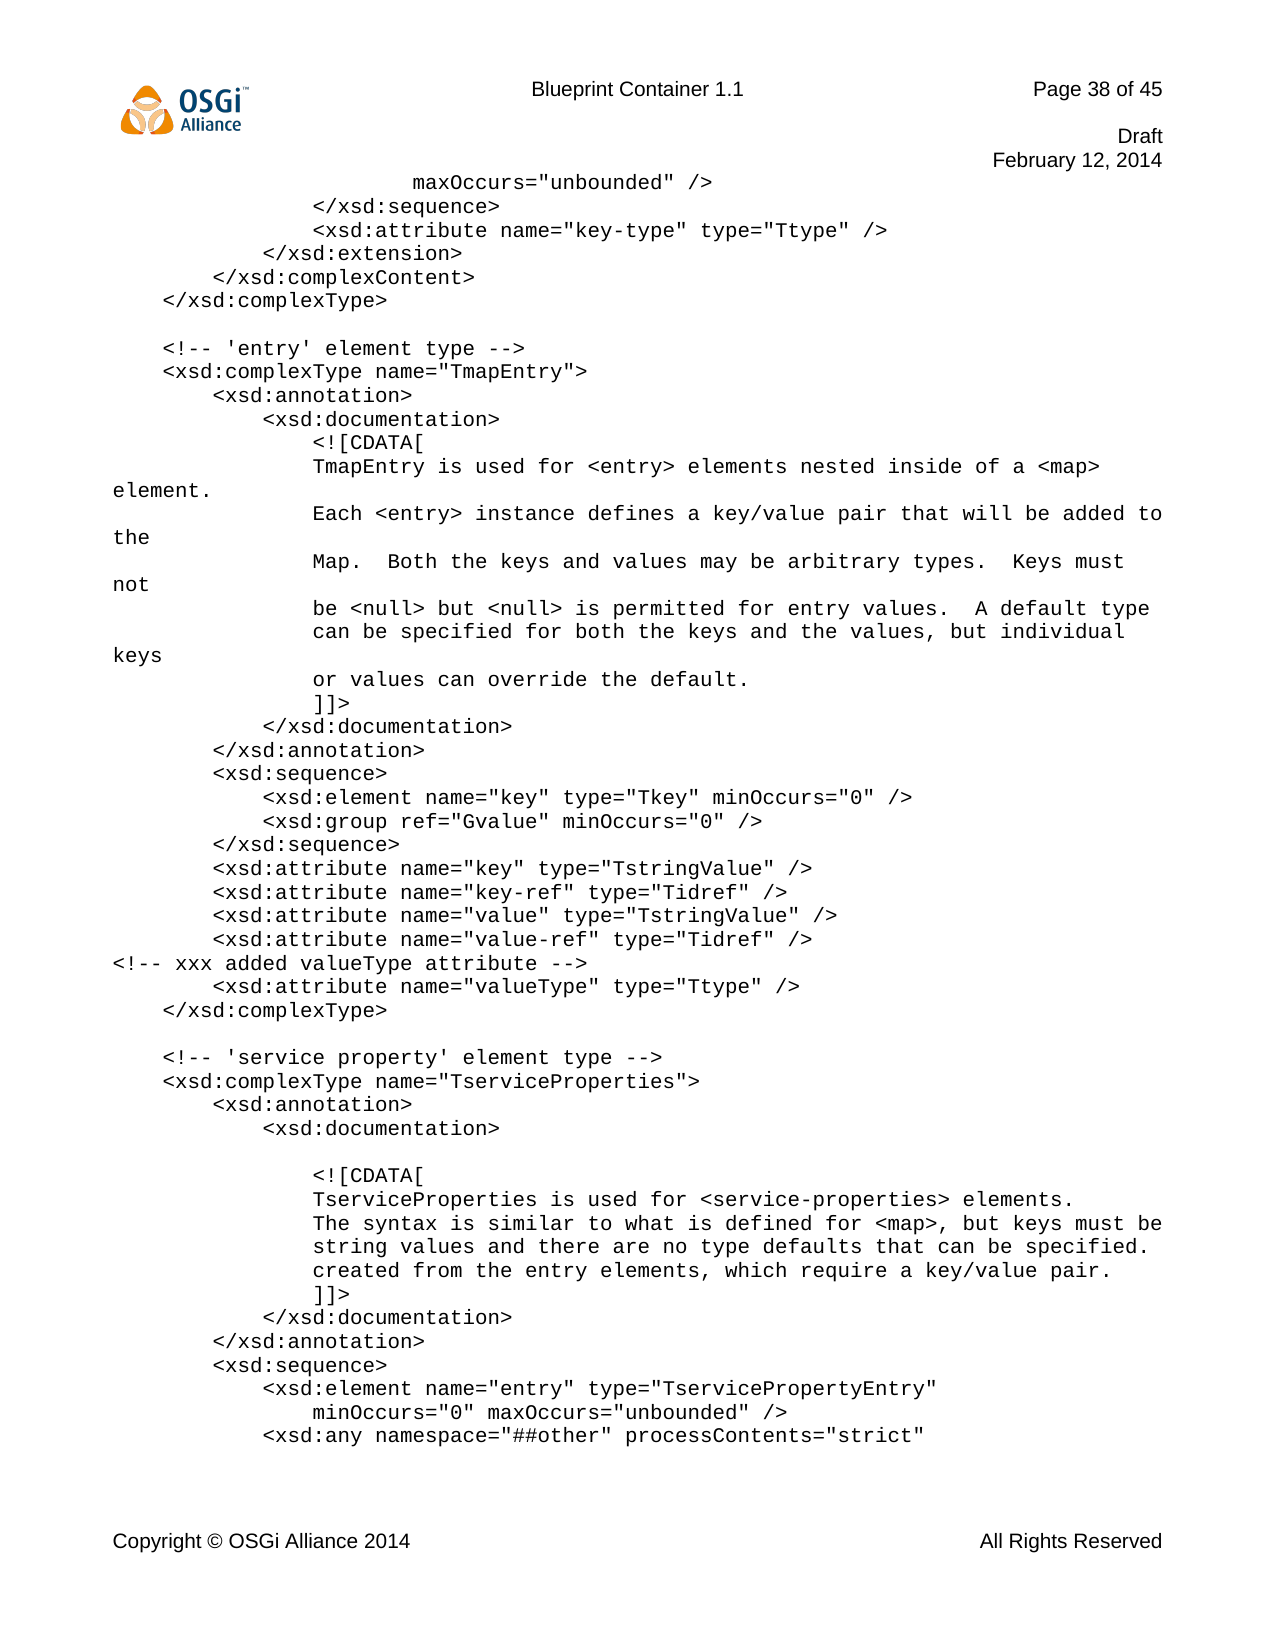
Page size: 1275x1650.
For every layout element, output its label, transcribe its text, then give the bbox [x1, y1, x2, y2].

text maxOccurs="unbounded" /> </xsd:sequence> <xsd:attribute name="key-type" type="Ttype" /> </xsd:extension> </xsd:complexContent> </xsd:complexType> <!-- 'entry' element type --> <xsd:complexType name="TmapEntry"> <xsd:annotation> <xsd:documentation> <![CDATA[ TmapEntry is used for <entry> elements nested inside of a <map> element. Each <entry> instance defines a key/value pair that will be added to the Map. Both the keys and values may be arbitrary types. Keys must not be <null> but <null> is permitted for entry values. A default type can be specified for both the keys and the values, but individual keys or values can override the default. ]]> </xsd:documentation> </xsd:annotation> <xsd:sequence> <xsd:element name="key" type="Tkey" minOccurs="0" /> <xsd:group ref="Gvalue" minOccurs="0" /> </xsd:sequence> <xsd:attribute name="key" type="TstringValue" /> <xsd:attribute name="key-ref" type="Tidref" /> <xsd:attribute name="value" type="TstringValue" /> <xsd:attribute name="value-ref" type="Tidref" /> <!-- xxx added valueType attribute --> <xsd:attribute name="valueType" type="Ttype" /> </xsd:complexType> <!-- 'service property' element type --> <xsd:complexType name="TserviceProperties"> <xsd:annotation> <xsd:documentation> [112, 172, 1162, 1165]
text <![CDATA[ TserviceProperties is used for <service-properties> elements. The syntax is similar to what is defined for <map>, but keys must be string values and there are no type defaults that can be specified. created from the entry elements, which require a key/value pair. ]]> </xsd:documentation> </xsd:annotation> <xsd:sequence> <xsd:element name="entry" type="TservicePropertyEntry" minOccurs="0" maxOccurs="unbounded" /> <xsd:any namespace="##other" processContents="strict" [112, 1165, 1162, 1449]
picture [113, 78, 257, 142]
